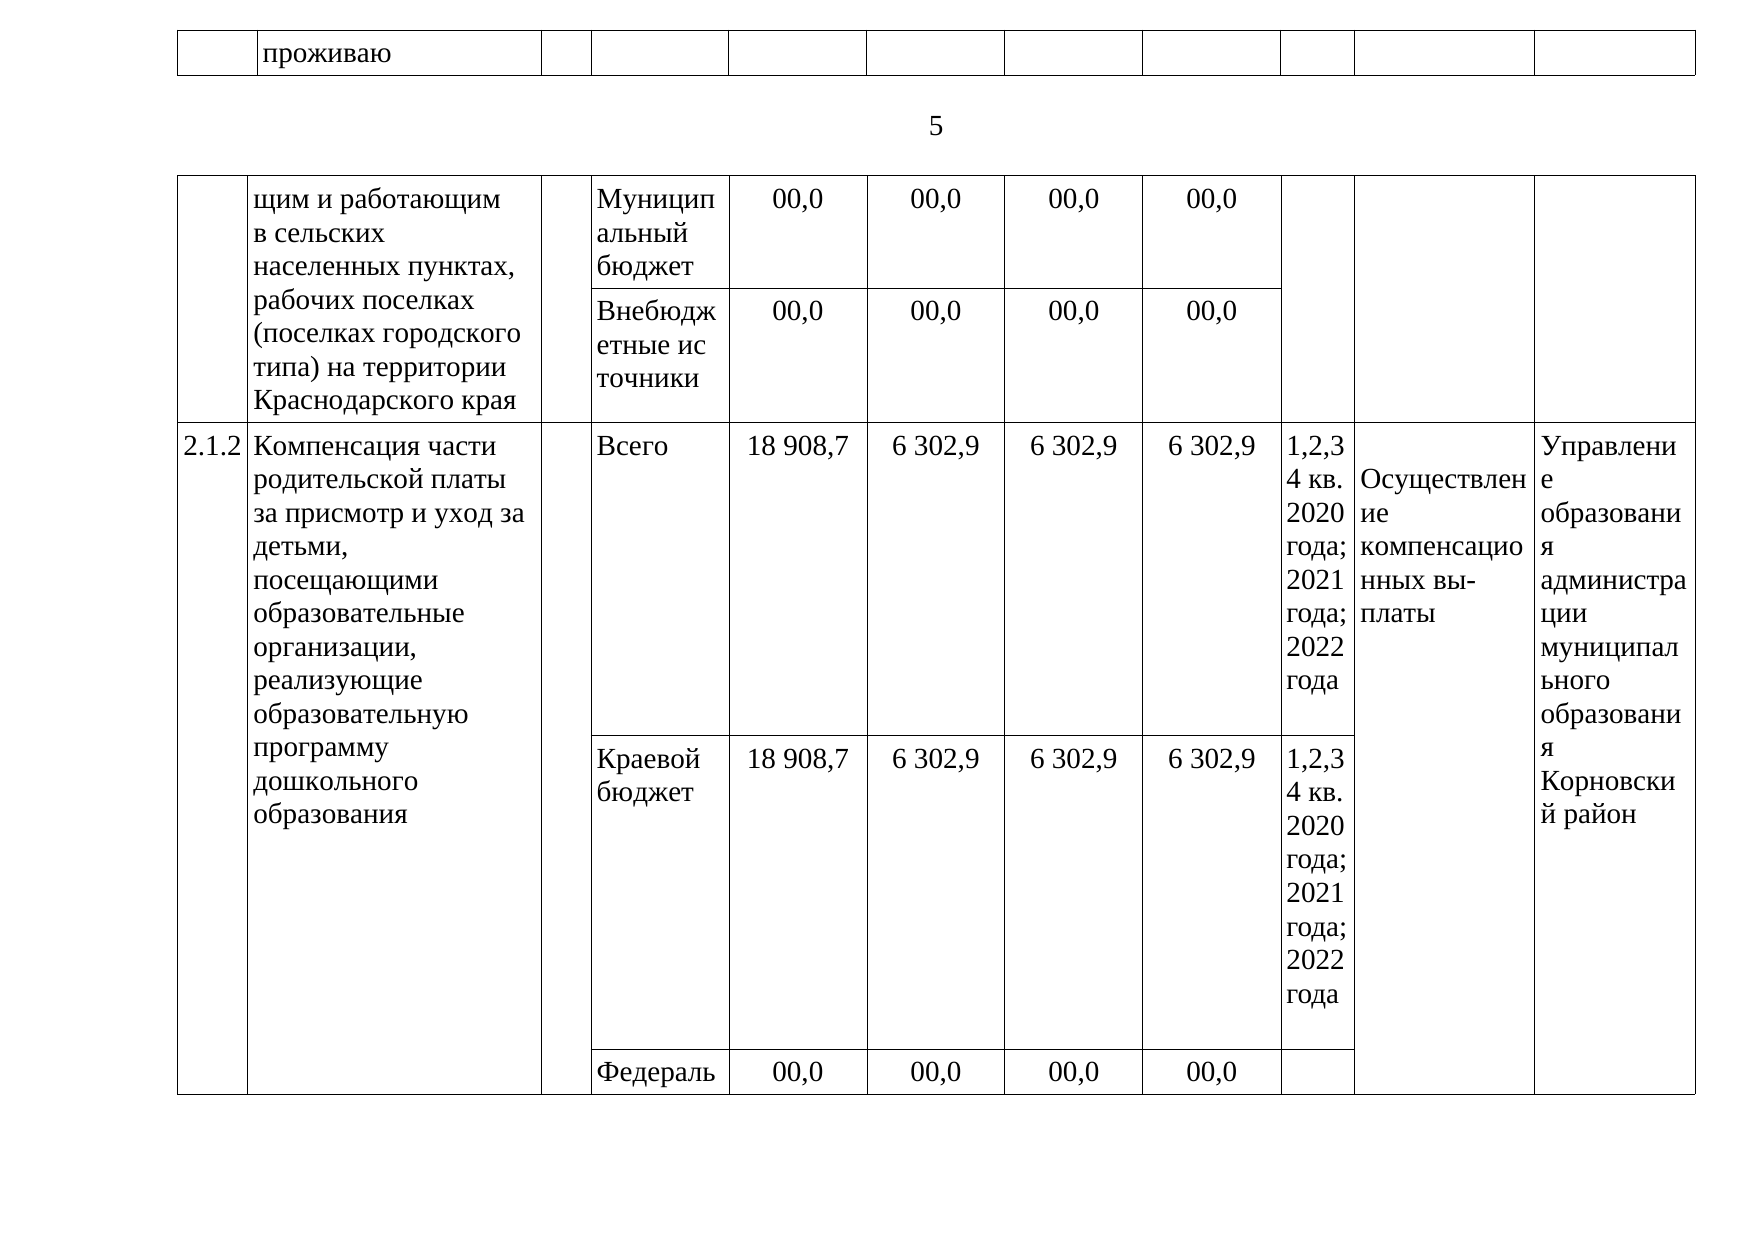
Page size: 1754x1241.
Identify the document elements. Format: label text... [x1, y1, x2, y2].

table_cell [1281, 31, 1354, 75]
table_cell [178, 31, 257, 75]
table_cell 00,0 [730, 1050, 867, 1094]
table_cell Краевой бюджет [592, 736, 729, 1049]
table_header Муниципальный бюджет [592, 176, 729, 288]
table_cell 6 302,9 [1143, 736, 1281, 1049]
table_header 00,0 [868, 176, 1004, 288]
table_header [1282, 176, 1354, 422]
table_cell [1282, 1050, 1354, 1094]
table_cell 6 302,9 [868, 423, 1004, 735]
table_cell [1535, 31, 1695, 75]
table_cell 00,0 [730, 289, 867, 422]
table_header 00,0 [1143, 176, 1281, 288]
table_cell Всего [592, 423, 729, 735]
table_cell 1,2,34 кв. 2020 года; 2021 года; 2022 года [1282, 736, 1354, 1049]
table_cell 6 302,9 [1005, 736, 1142, 1049]
table_cell [867, 31, 1004, 75]
table_header щим и работающим в сельских населенных пунктах, рабочих поселках (поселках городского типа) на территории Красно­дарского края [248, 176, 541, 422]
table_cell 00,0 [1005, 289, 1142, 422]
table_cell [729, 31, 866, 75]
table_cell Осуществление компенсационных вы­платы [1355, 423, 1534, 1094]
table_cell [1143, 31, 1280, 75]
table_cell Внебюджетные ис точники [592, 289, 729, 422]
table_cell [542, 423, 591, 1094]
table_cell [1355, 31, 1534, 75]
table_cell 00,0 [868, 289, 1004, 422]
table_cell 00,0 [1143, 1050, 1281, 1094]
table_cell 00,0 [868, 1050, 1004, 1094]
table_header 00,0 [730, 176, 867, 288]
table_cell 00,0 [1143, 289, 1281, 422]
table_cell проживаю [258, 31, 541, 75]
table_cell 00,0 [1005, 1050, 1142, 1094]
table_cell 18 908,7 [730, 736, 867, 1049]
text 5 [177, 108, 1695, 142]
table_header 00,0 [1005, 176, 1142, 288]
table_cell 1,2,34 кв. 2020 года; 2021 года; 2022 года [1282, 423, 1354, 735]
table_cell [542, 31, 591, 75]
table_header [1355, 176, 1534, 422]
table_header [542, 176, 591, 422]
table_cell Федераль [592, 1050, 729, 1094]
table_cell Управление образования администрации муниципального образования Корновский район [1535, 423, 1695, 1094]
table_cell 6 302,9 [1143, 423, 1281, 735]
table_cell [1005, 31, 1142, 75]
table_cell [592, 31, 728, 75]
table_cell 18 908,7 [730, 423, 867, 735]
table_cell 6 302,9 [868, 736, 1004, 1049]
table_cell 2.1.2 [178, 423, 247, 1094]
table_header [1535, 176, 1695, 422]
table_cell 6 302,9 [1005, 423, 1142, 735]
table_cell Компенсация части родительской платы за присмотр и уход за детьми, посещающими образовательные организации, реализующие образовательную программу дошкольного образования [248, 423, 541, 1094]
table_header [178, 176, 247, 422]
